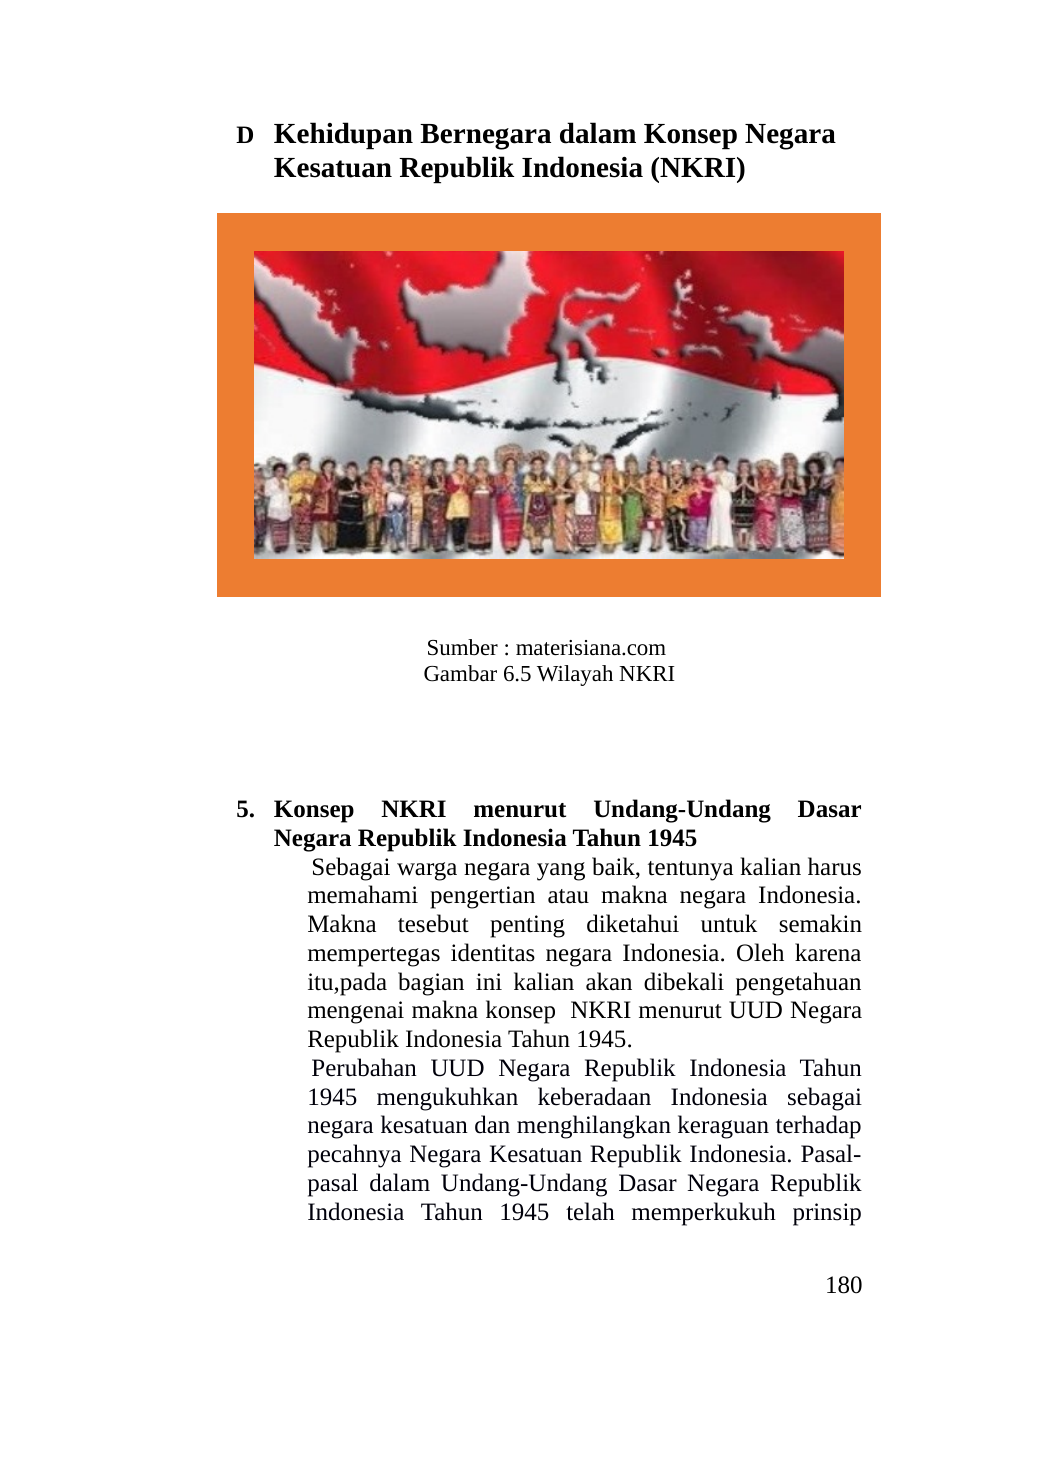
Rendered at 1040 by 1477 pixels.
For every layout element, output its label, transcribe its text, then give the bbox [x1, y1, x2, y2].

text Gambar 6.5 Wilayah NKRI [236, 660, 862, 686]
text Sumber : materisiana.com [236, 634, 862, 660]
picture [254, 251, 844, 559]
list Konsep NKRI menurut Undang-Undang Dasar Negara Republik Indonesia Tahun 1945 [236, 794, 862, 852]
text Sebagai warga negara yang baik, tentunya kalian harus memahami pengertian atau makna negara Indonesia. Makna tesebut penting diketahui untuk semakin mempertegas identitas negara Indonesia. Oleh karena itu,pada bagian ini kalian akan dibekali pengetahuan mengenai makna konsep NKRI menurut UUD Negara Republik Indonesia Tahun 1945. [307, 852, 862, 1053]
text Perubahan UUD Negara Republik Indonesia Tahun 1945 mengukuhkan keberadaan Indonesia sebagai negara kesatuan dan menghilangkan keraguan terhadap pecahnya Negara Kesatuan Republik Indonesia. Pasal-pasal dalam Undang-Undang Dasar Negara Republik Indonesia Tahun 1945 telah memperkukuh prinsip [307, 1053, 862, 1225]
list Kehidupan Bernegara dalam Konsep Negara Kesatuan Republik Indonesia (NKRI) [236, 117, 862, 184]
